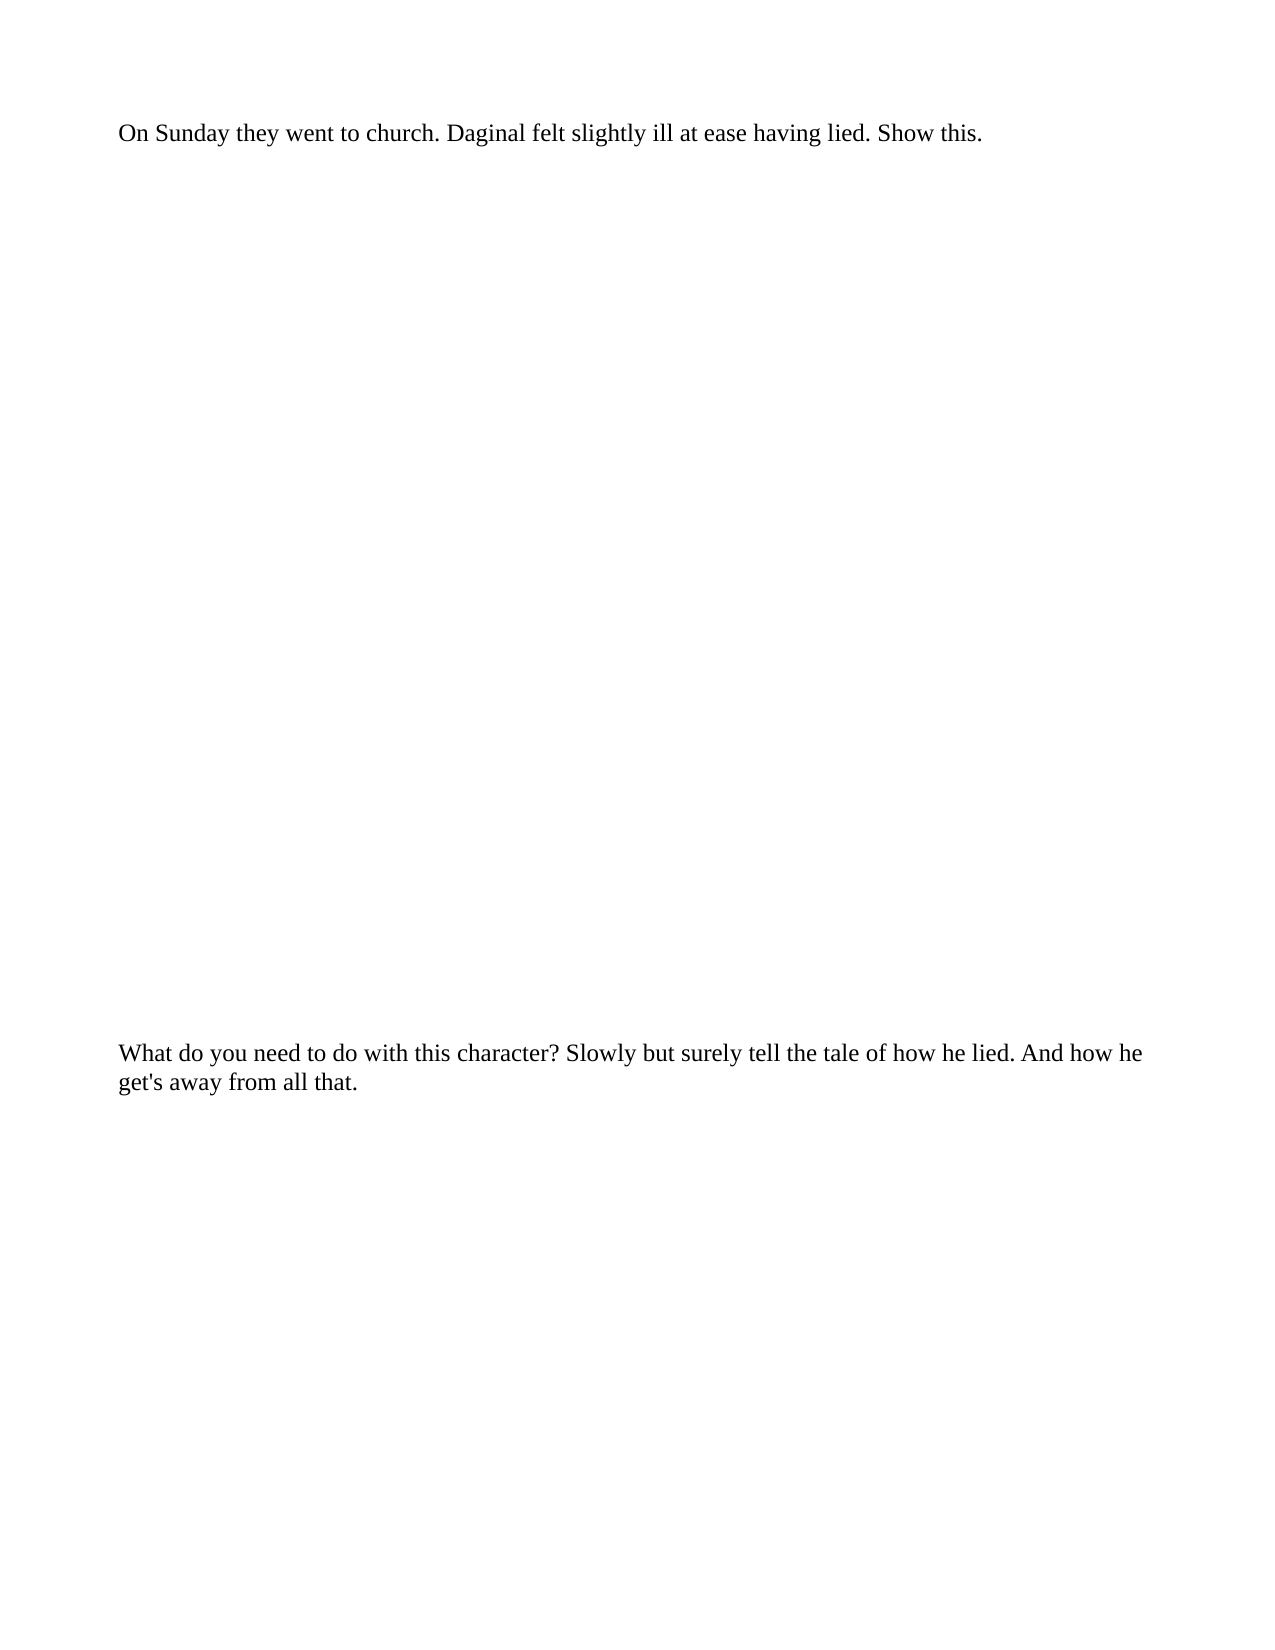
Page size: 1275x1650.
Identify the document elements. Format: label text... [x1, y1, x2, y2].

text What do you need to do with this character? Slowly but surely tell the tale of how he lied. And how he get's away from all that. [118, 1009, 1157, 1096]
text On Sunday they went to church. Daginal felt slightly ill at ease having lied. Show this. [118, 118, 1157, 147]
